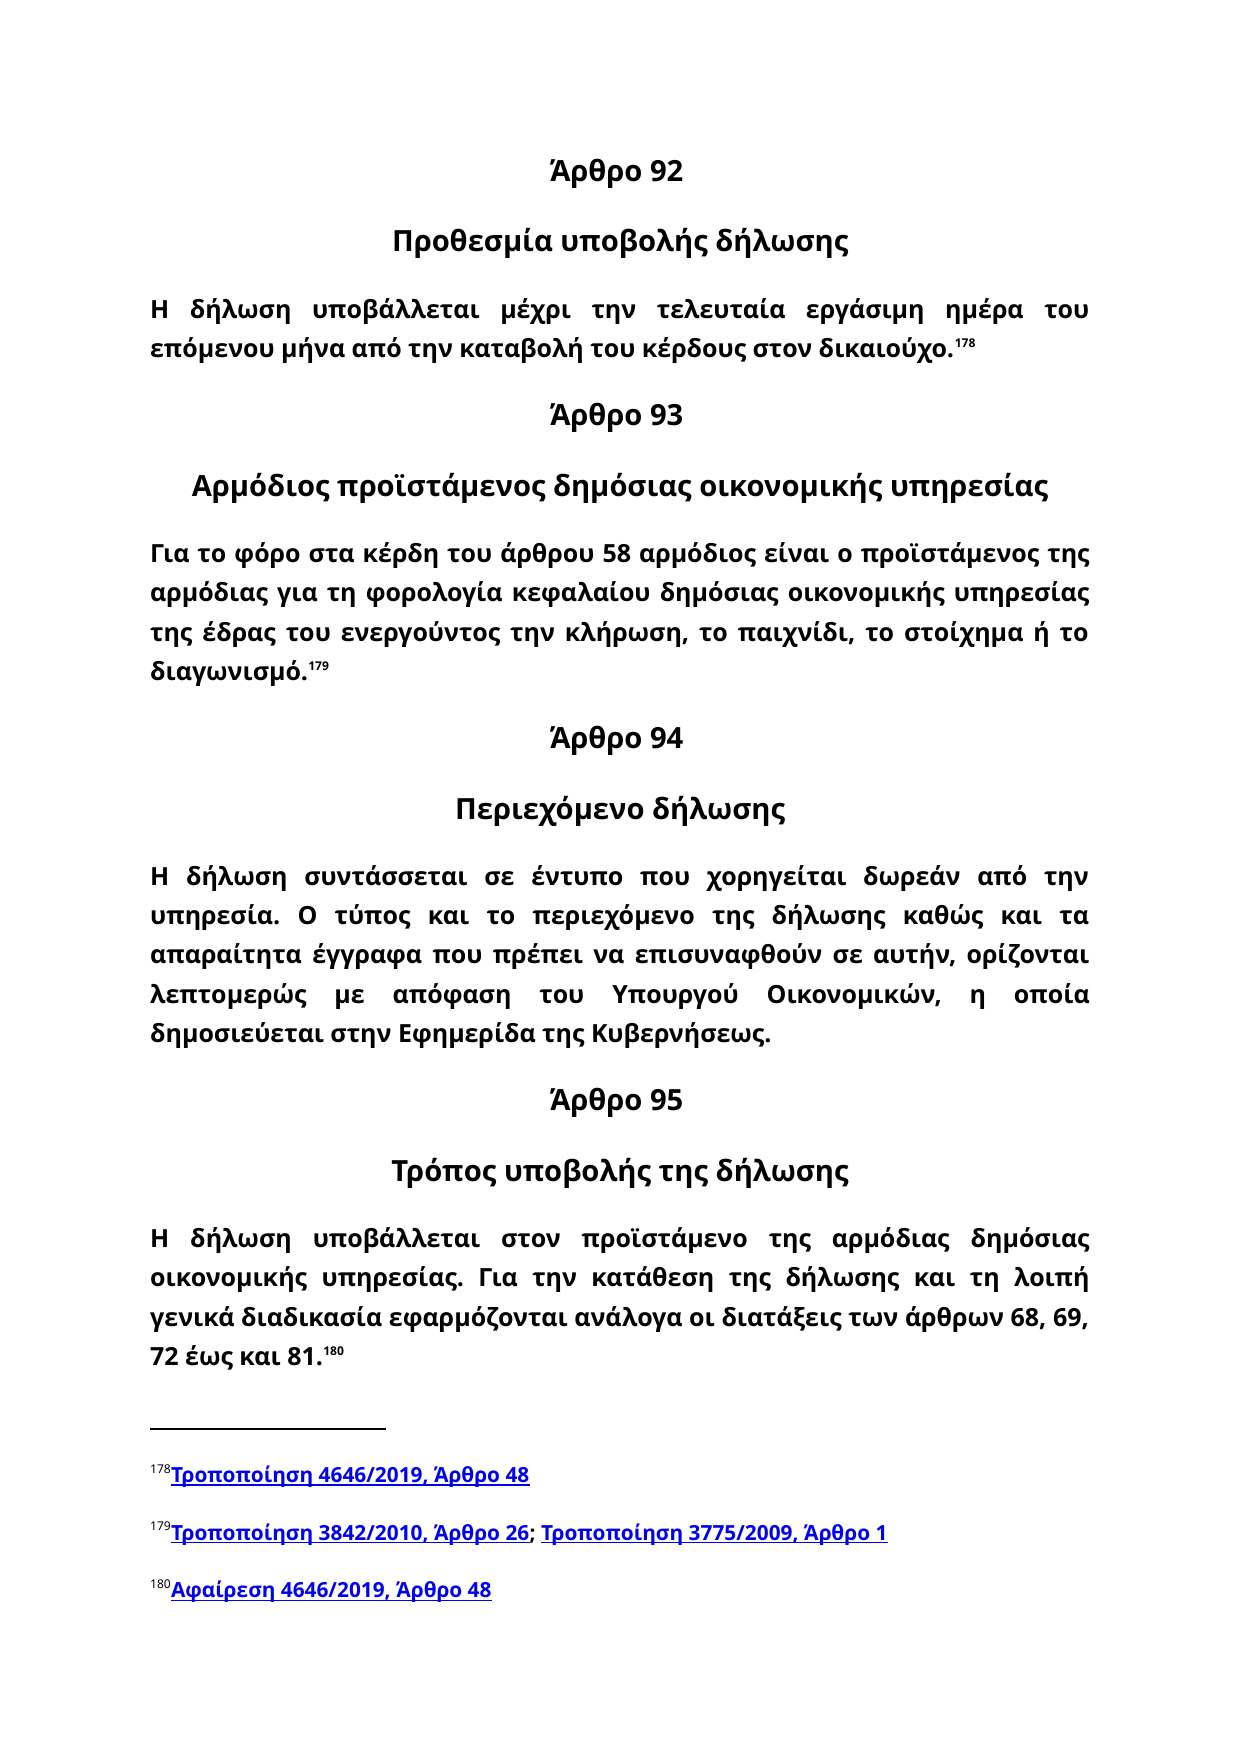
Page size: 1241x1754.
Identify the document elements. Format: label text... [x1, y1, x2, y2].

subtitle Τρόπος υποβολής της δήλωσης [150, 1150, 1090, 1190]
subtitle Άρθρο 94 [150, 717, 1090, 757]
text Αφαίρεση 4646/2019, Άρθρο 48 [150, 1576, 1090, 1604]
subtitle Αρμόδιος προϊστάμενος δημόσιας οικονομικής υπηρεσίας [150, 465, 1090, 505]
subtitle Άρθρο 93 [150, 394, 1090, 434]
text Τροποποίηση 4646/2019, Άρθρο 48 [150, 1460, 1090, 1489]
text Τροποποίηση 3842/2010, Άρθρο 26; Τροποποίηση 3775/2009, Άρθρο 1 [150, 1518, 1090, 1546]
text Η δήλωση υποβάλλεται στον προϊστάμενο της αρμόδιας δημόσιας οικονομικής υπηρεσίας. Για την κατάθεση της δήλωσης και τη λοιπή γενικά διαδικασία εφαρμόζονται ανάλογα οι διατάξεις των άρθρων 68, 69, 72 έως και 81. [150, 1221, 1090, 1372]
subtitle Άρθρο 95 [150, 1079, 1090, 1119]
subtitle Περιεχόμενο δήλωσης [150, 788, 1090, 828]
subtitle Άρθρο 92 [150, 150, 1090, 190]
subtitle Προθεσμία υποβολής δήλωσης [150, 221, 1090, 260]
text Η δήλωση συντάσσεται σε έντυπο που χορηγείται δωρεάν από την υπηρεσία. Ο τύπος και το περιεχόμενο της δήλωσης καθώς και τα απαραίτητα έγγραφα που πρέπει να επισυναφθούν σε αυτήν, ορίζονται λεπτομερώς με απόφαση του Υπουργού Οικονομικών, η οποία δημοσιεύεται στην Εφημερίδα της Κυβερνήσεως. [150, 859, 1090, 1049]
text Η δήλωση υποβάλλεται μέχρι την τελευταία εργάσιμη ημέρα του επόμενου μήνα από την καταβολή του κέρδους στον δικαιούχο. [150, 291, 1090, 364]
text Για το φόρο στα κέρδη του άρθρου 58 αρμόδιος είναι ο προϊστάμενος της αρμόδιας για τη φορολογία κεφαλαίου δημόσιας οικονομικής υπηρεσίας της έδρας του ενεργούντος την κλήρωση, το παιχνίδι, το στοίχημα ή το διαγωνισμό. [150, 536, 1090, 687]
